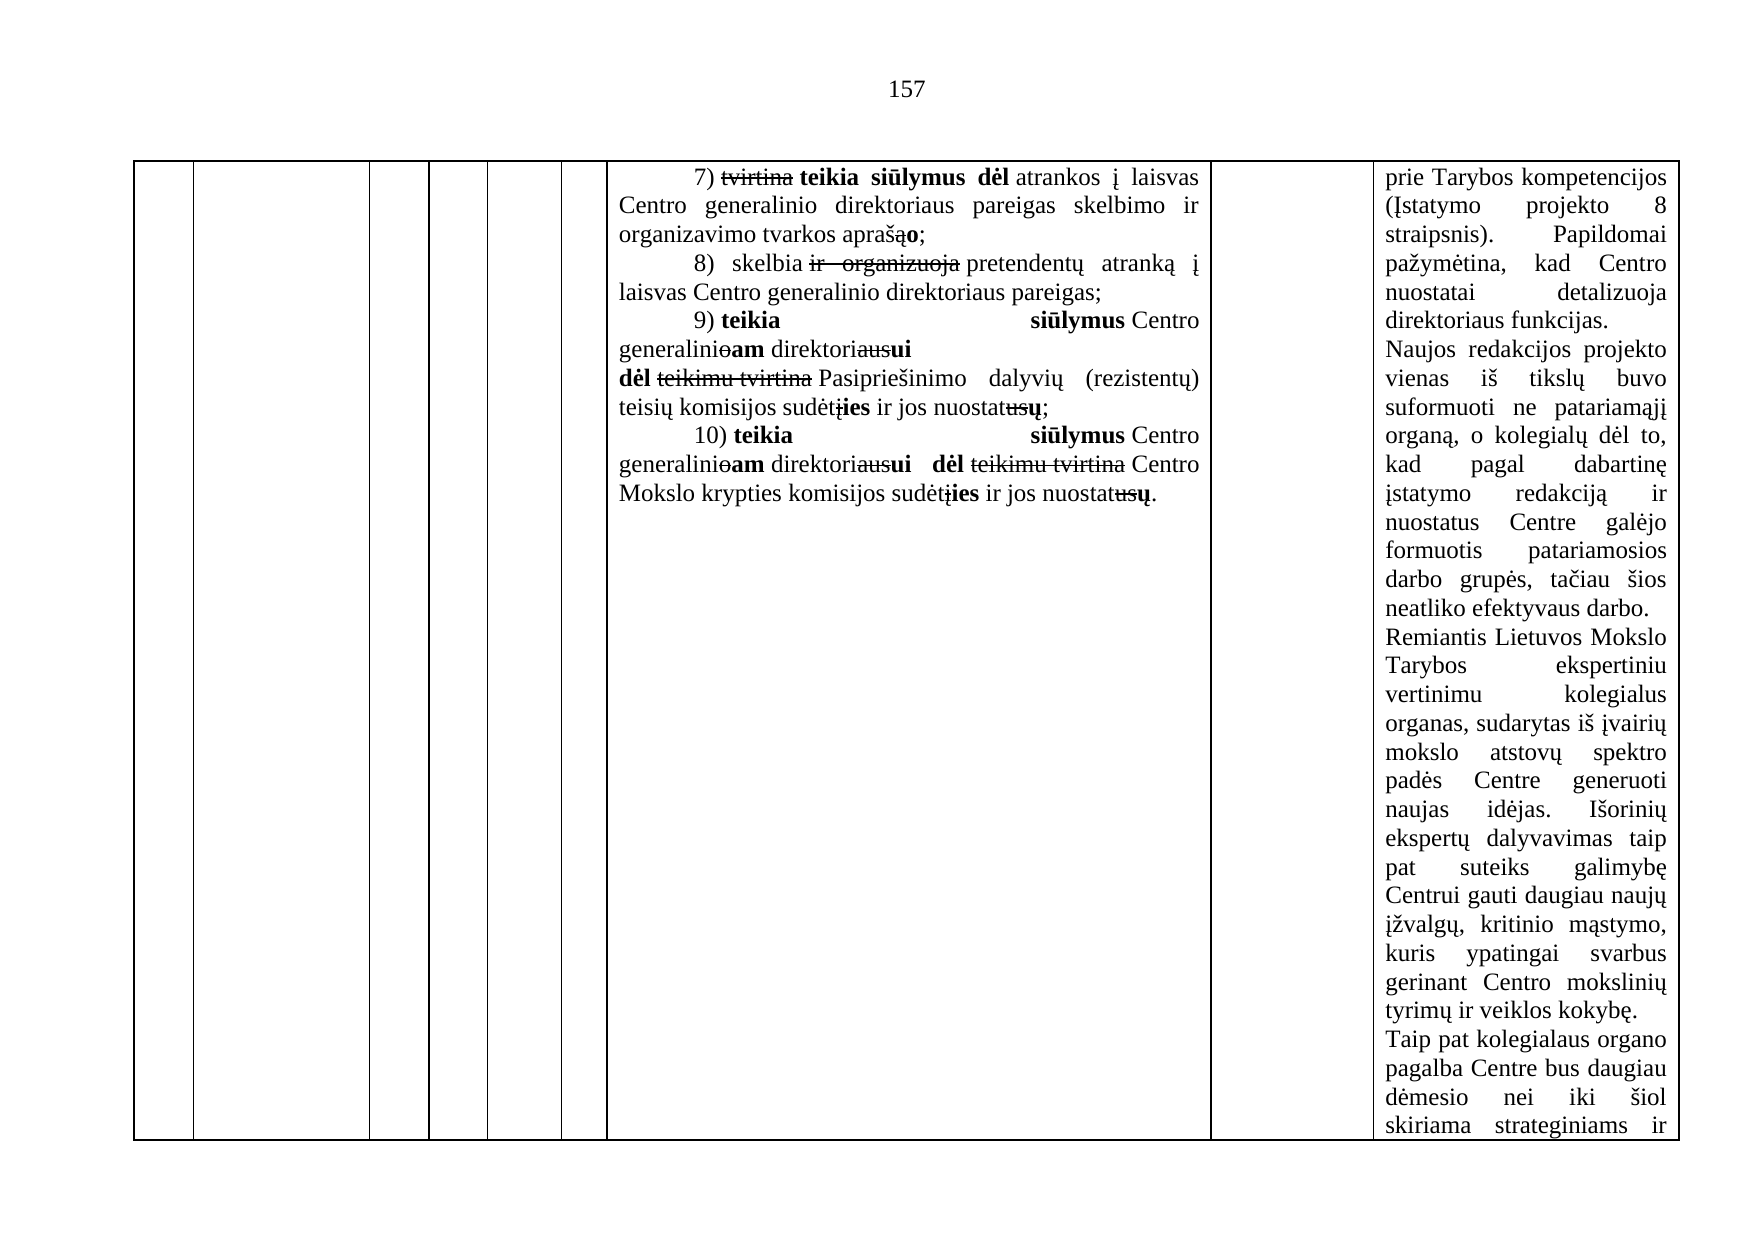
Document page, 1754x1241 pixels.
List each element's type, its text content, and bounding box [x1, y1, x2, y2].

table_cell [562, 162, 606, 1139]
table_cell [430, 162, 487, 1139]
table_cell prie Tarybos kompetencijos (Įstatymo projekto 8 straipsnis). Papildomai pažymėtina, kad Centro nuostatai detalizuoja direktoriaus funkcijas. Naujos redakcijos projekto vienas iš tikslų buvo suformuoti ne patariamąjį organą, o kolegialų dėl to, kad pagal dabartinę įstatymo redakciją ir nuostatus Centre galėjo formuotis patariamosios darbo grupės, tačiau šios neatliko efektyvaus darbo. Remiantis Lietuvos Mokslo Tarybos ekspertiniu vertinimu kolegialus organas, sudarytas iš įvairių mokslo atstovų spektro padės Centre generuoti naujas idėjas. Išorinių ekspertų dalyvavimas taip pat suteiks galimybę Centrui gauti daugiau naujų įžvalgų, kritinio mąstymo, kuris ypatingai svarbus gerinant Centro mokslinių tyrimų ir veiklos kokybę. Taip pat kolegialaus organo pagalba Centre bus daugiau dėmesio nei iki šiol skiriama strateginiams ir [1374, 162, 1678, 1139]
table_cell [1212, 162, 1373, 1139]
table_cell [488, 162, 561, 1139]
table_cell [194, 162, 369, 1139]
table_cell [135, 162, 193, 1139]
table_cell [370, 162, 428, 1139]
table_cell 7) tvirtina teikia siūlymus dėl atrankos į laisvas Centro generalinio direktoriaus pareigas skelbimo ir organizavimo tvarkos aprašąo; 8) skelbia ir organizuoja pretendentų atranką į laisvas Centro generalinio direktoriaus pareigas; 9) teikia siūlymus Centro generalinioam direktoriausui dėl teikimu tvirtina Pasipriešinimo dalyvių (rezistentų) teisių komisijos sudėtįies ir jos nuostatusų; 10) teikia siūlymus Centro generalinioam direktoriausui dėl teikimu tvirtina Centro Mokslo krypties komisijos sudėtįies ir jos nuostatusų. [608, 162, 1210, 1139]
